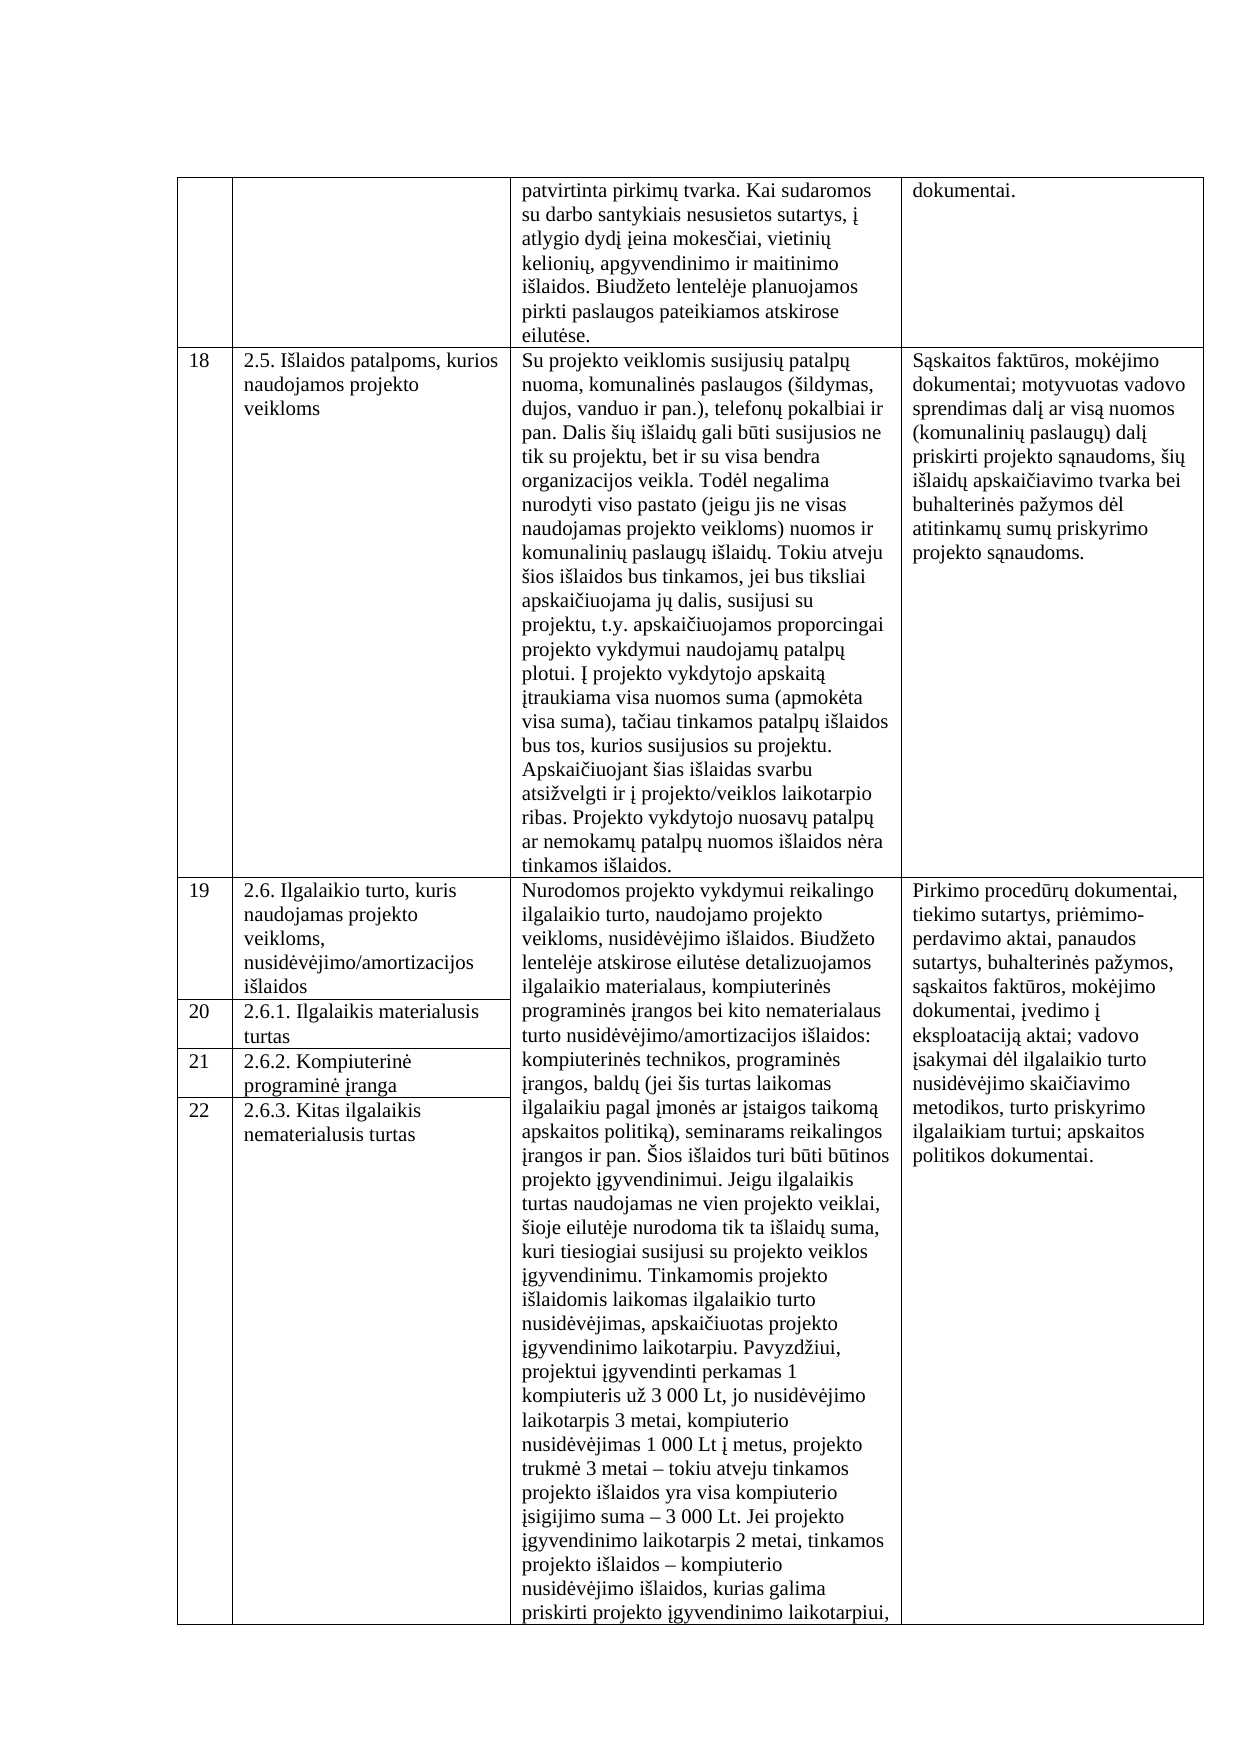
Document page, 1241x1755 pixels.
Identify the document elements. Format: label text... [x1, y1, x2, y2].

table_cell 19 [178, 878, 232, 998]
table_cell 2.6.1. Ilgalaikis materialusis turtas [233, 1000, 510, 1048]
table_cell 2.5. Išlaidos patalpoms, kurios naudojamos projekto veikloms [233, 348, 510, 877]
table_cell patvirtinta pirkimų tvarka. Kai sudaromos su darbo santykiais nesusietos sutartys, į atlygio dydį įeina mokesčiai, vietinių kelionių, apgyvendinimo ir maitinimo išlaidos. Biudžeto lentelėje planuojamos pirkti paslaugos pateikiamos atskirose eilutėse. [511, 178, 901, 347]
table_cell [178, 178, 232, 347]
table_cell Su projekto veiklomis susijusių patalpų nuoma, komunalinės paslaugos (šildymas, dujos, vanduo ir pan.), telefonų pokalbiai ir pan. Dalis šių išlaidų gali būti susijusios ne tik su projektu, bet ir su visa bendra organizacijos veikla. Todėl negalima nurodyti viso pastato (jeigu jis ne visas naudojamas projekto veikloms) nuomos ir komunalinių paslaugų išlaidų. Tokiu atveju šios išlaidos bus tinkamos, jei bus tiksliai apskaičiuojama jų dalis, susijusi su projektu, t.y. apskaičiuojamos proporcingai projekto vykdymui naudojamų patalpų plotui. Į projekto vykdytojo apskaitą įtraukiama visa nuomos suma (apmokėta visa suma), tačiau tinkamos patalpų išlaidos bus tos, kurios susijusios su projektu. Apskaičiuojant šias išlaidas svarbu atsižvelgti ir į projekto/veiklos laikotarpio ribas. Projekto vykdytojo nuosavų patalpų ar nemokamų patalpų nuomos išlaidos nėra tinkamos išlaidos. [511, 348, 901, 877]
table_cell dokumentai. [902, 178, 1203, 347]
table_cell 20 [178, 1000, 232, 1048]
table_cell 21 [178, 1049, 232, 1097]
table_cell Pirkimo procedūrų dokumentai, tiekimo sutartys, priėmimo-perdavimo aktai, panaudos sutartys, buhalterinės pažymos, sąskaitos faktūros, mokėjimo dokumentai, įvedimo į eksploataciją aktai; vadovo įsakymai dėl ilgalaikio turto nusidėvėjimo skaičiavimo metodikos, turto priskyrimo ilgalaikiam turtui; apskaitos politikos dokumentai. [902, 878, 1203, 1624]
table_cell 22 [178, 1098, 232, 1624]
table_cell 2.6.2. Kompiuterinė programinė įranga [233, 1049, 510, 1097]
table_cell [233, 178, 510, 347]
table_cell 18 [178, 348, 232, 877]
table_cell 2.6.3. Kitas ilgalaikis nematerialusis turtas [233, 1098, 510, 1624]
table_cell Sąskaitos faktūros, mokėjimo dokumentai; motyvuotas vadovo sprendimas dalį ar visą nuomos (komunalinių paslaugų) dalį priskirti projekto sąnaudoms, šių išlaidų apskaičiavimo tvarka bei buhalterinės pažymos dėl atitinkamų sumų priskyrimo projekto sąnaudoms. [902, 348, 1203, 877]
table_cell 2.6. Ilgalaikio turto, kuris naudojamas projekto veikloms, nusidėvėjimo/amortizacijos išlaidos [233, 878, 510, 998]
table_cell Nurodomos projekto vykdymui reikalingo ilgalaikio turto, naudojamo projekto veikloms, nusidėvėjimo išlaidos. Biudžeto lentelėje atskirose eilutėse detalizuojamos ilgalaikio materialaus, kompiuterinės programinės įrangos bei kito nematerialaus turto nusidėvėjimo/amortizacijos išlaidos: kompiuterinės technikos, programinės įrangos, baldų (jei šis turtas laikomas ilgalaikiu pagal įmonės ar įstaigos taikomą apskaitos politiką), seminarams reikalingos įrangos ir pan. Šios išlaidos turi būti būtinos projekto įgyvendinimui. Jeigu ilgalaikis turtas naudojamas ne vien projekto veiklai, šioje eilutėje nurodoma tik ta išlaidų suma, kuri tiesiogiai susijusi su projekto veiklos įgyvendinimu. Tinkamomis projekto išlaidomis laikomas ilgalaikio turto nusidėvėjimas, apskaičiuotas projekto įgyvendinimo laikotarpiu. Pavyzdžiui, projektui įgyvendinti perkamas 1 kompiuteris už 3 000 Lt, jo nusidėvėjimo laikotarpis 3 metai, kompiuterio nusidėvėjimas 1 000 Lt į metus, projekto trukmė 3 metai – tokiu atveju tinkamos projekto išlaidos yra visa kompiuterio įsigijimo suma – 3 000 Lt. Jei projekto įgyvendinimo laikotarpis 2 metai, tinkamos projekto išlaidos – kompiuterio nusidėvėjimo išlaidos, kurias galima priskirti projekto įgyvendinimo laikotarpiui, [511, 878, 901, 1624]
